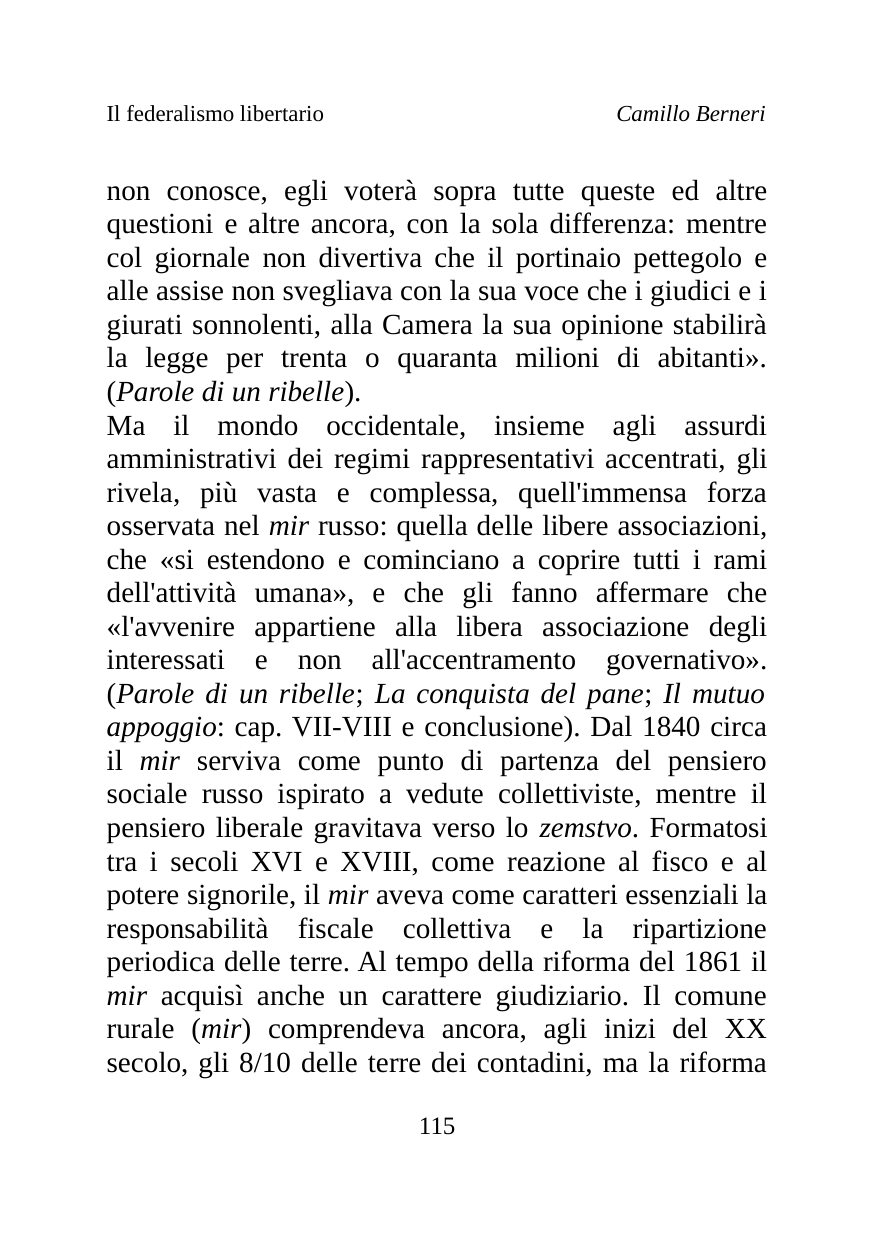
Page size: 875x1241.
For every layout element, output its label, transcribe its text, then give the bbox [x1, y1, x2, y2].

text non conosce, egli voterà sopra tutte queste ed altre questioni e altre ancora, con la sola differenza: mentre col giornale non divertiva che il portinaio pettegolo e alle assise non svegliava con la sua voce che i giudici e i giurati sonnolenti, alla Camera la sua opinione stabilirà la legge per trenta o quaranta milioni di abitanti». (Parole di un ribelle). [106, 173, 768, 408]
text Ma il mondo occidentale, insieme agli assurdi amministrativi dei regimi rappresentativi accentrati, gli rivela, più vasta e complessa, quell'immensa forza osservata nel mir russo: quella delle libere associazioni, che «si estendono e cominciano a coprire tutti i rami dell'attività umana», e che gli fanno affermare che «l'avvenire appartiene alla libera associazione degli interessati e non all'accentramento governativo». (Parole di un ribelle; La conquista del pane; Il mutuo appoggio: cap. VII-VIII e conclusione). Dal 1840 circa il mir serviva come punto di partenza del pensiero sociale russo ispirato a vedute collettiviste, mentre il pensiero liberale gravitava verso lo zemstvo. Formatosi tra i secoli XVI e XVIII, come reazione al fisco e al potere signorile, il mir aveva come caratteri essenziali la responsabilità fiscale collettiva e la ripartizione periodica delle terre. Al tempo della riforma del 1861 il mir acquisì anche un carattere giudiziario. Il comune rurale (mir) comprendeva ancora, agli inizi del XX secolo, gli 8/10 delle terre dei contadini, ma la riforma [106, 408, 768, 1078]
